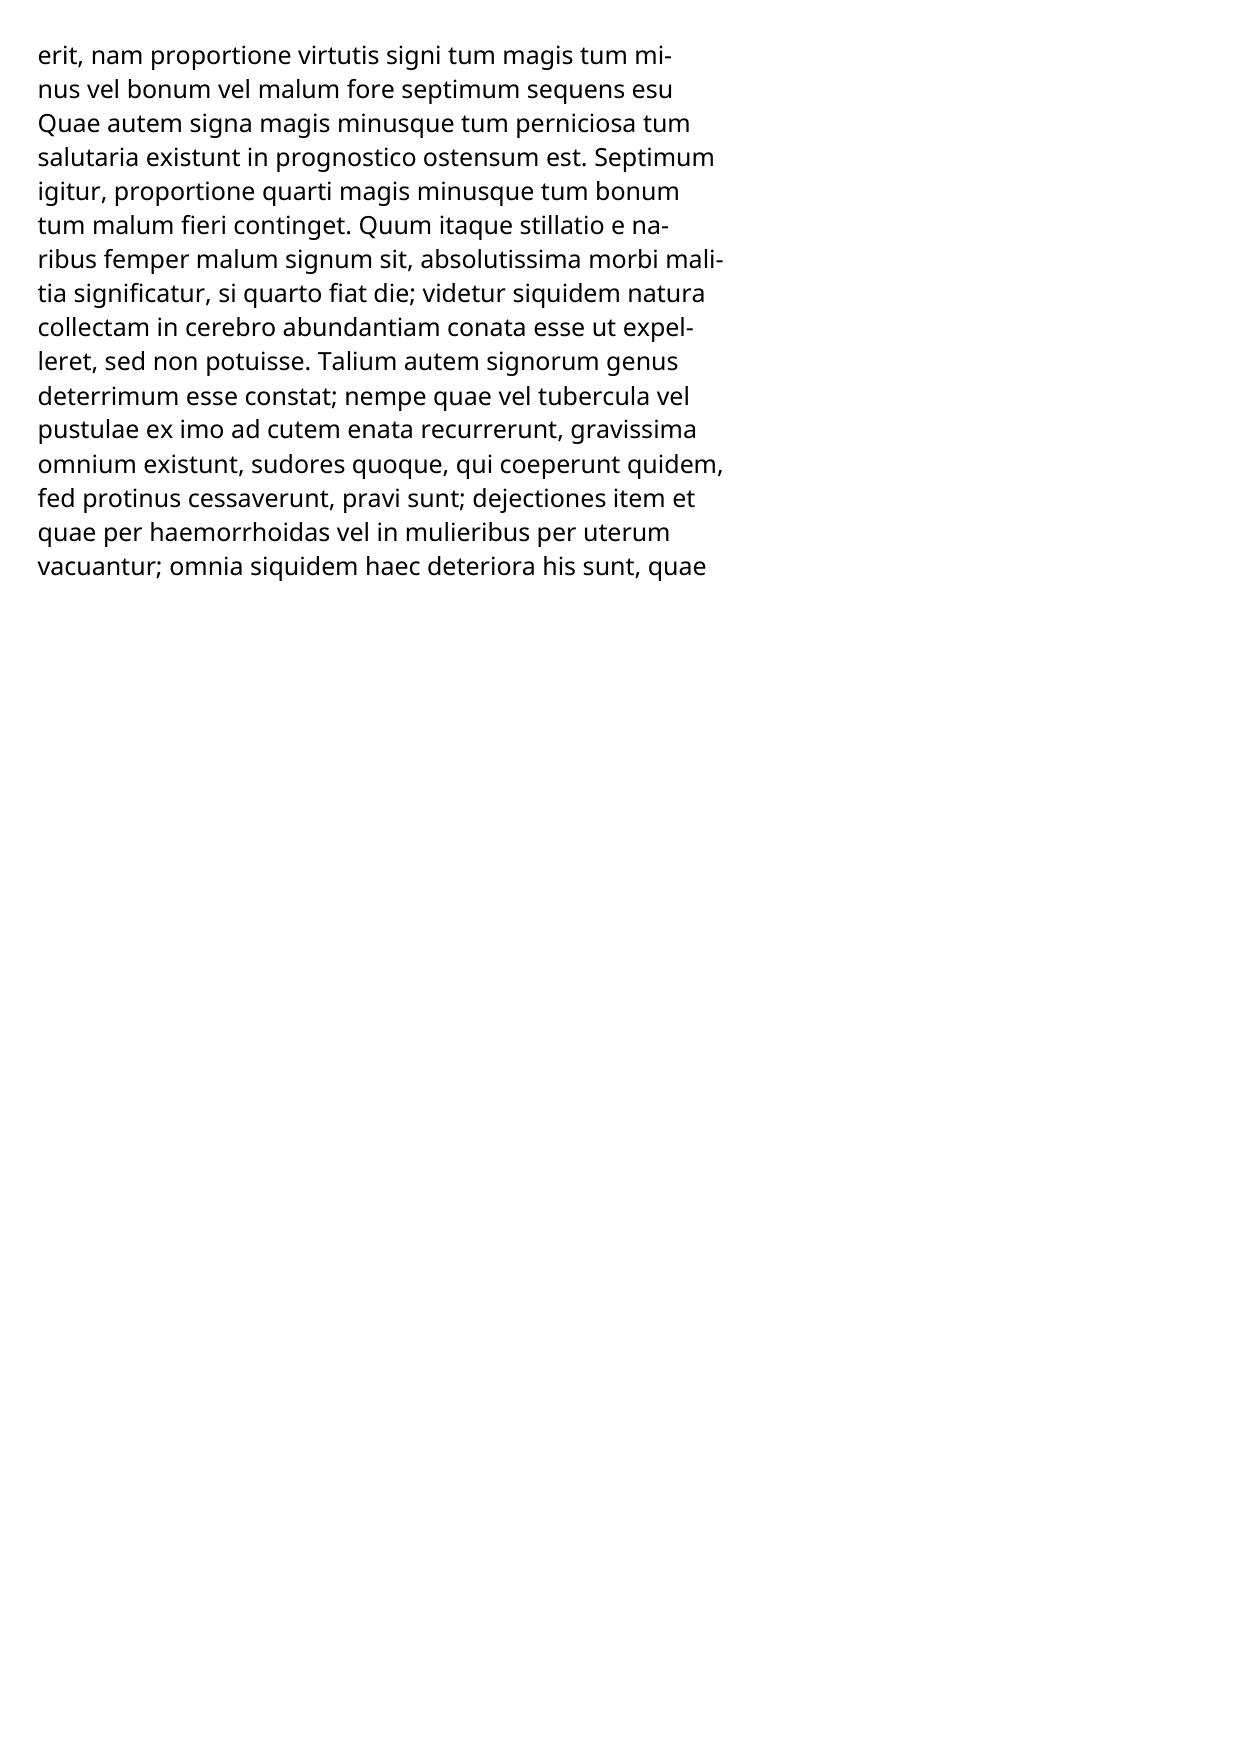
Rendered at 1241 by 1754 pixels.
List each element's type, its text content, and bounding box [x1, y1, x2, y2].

text erit, nam proportione virtutis signi tum magis tum mi- nus vel bonum vel malum fore septimum sequens esu Quae autem signa magis minusque tum perniciosa tum salutaria existunt in prognostico ostensum est. Septimum igitur, proportione quarti magis minusque tum bonum tum malum fieri continget. Quum itaque stillatio e na- ribus femper malum signum sit, absolutissima morbi mali- tia significatur, si quarto fiat die; videtur siquidem natura collectam in cerebro abundantiam conata esse ut expel- leret, sed non potuisse. Talium autem signorum genus deterrimum esse constat; nempe quae vel tubercula vel pustulae ex imo ad cutem enata recurrerunt, gravissima omnium existunt, sudores quoque, qui coeperunt quidem, fed protinus cessaverunt, pravi sunt; dejectiones item et quae per haemorrhoidas vel in mulieribus per uterum vacuantur; omnia siquidem haec deteriora his sunt, quae [37, 37, 1203, 582]
